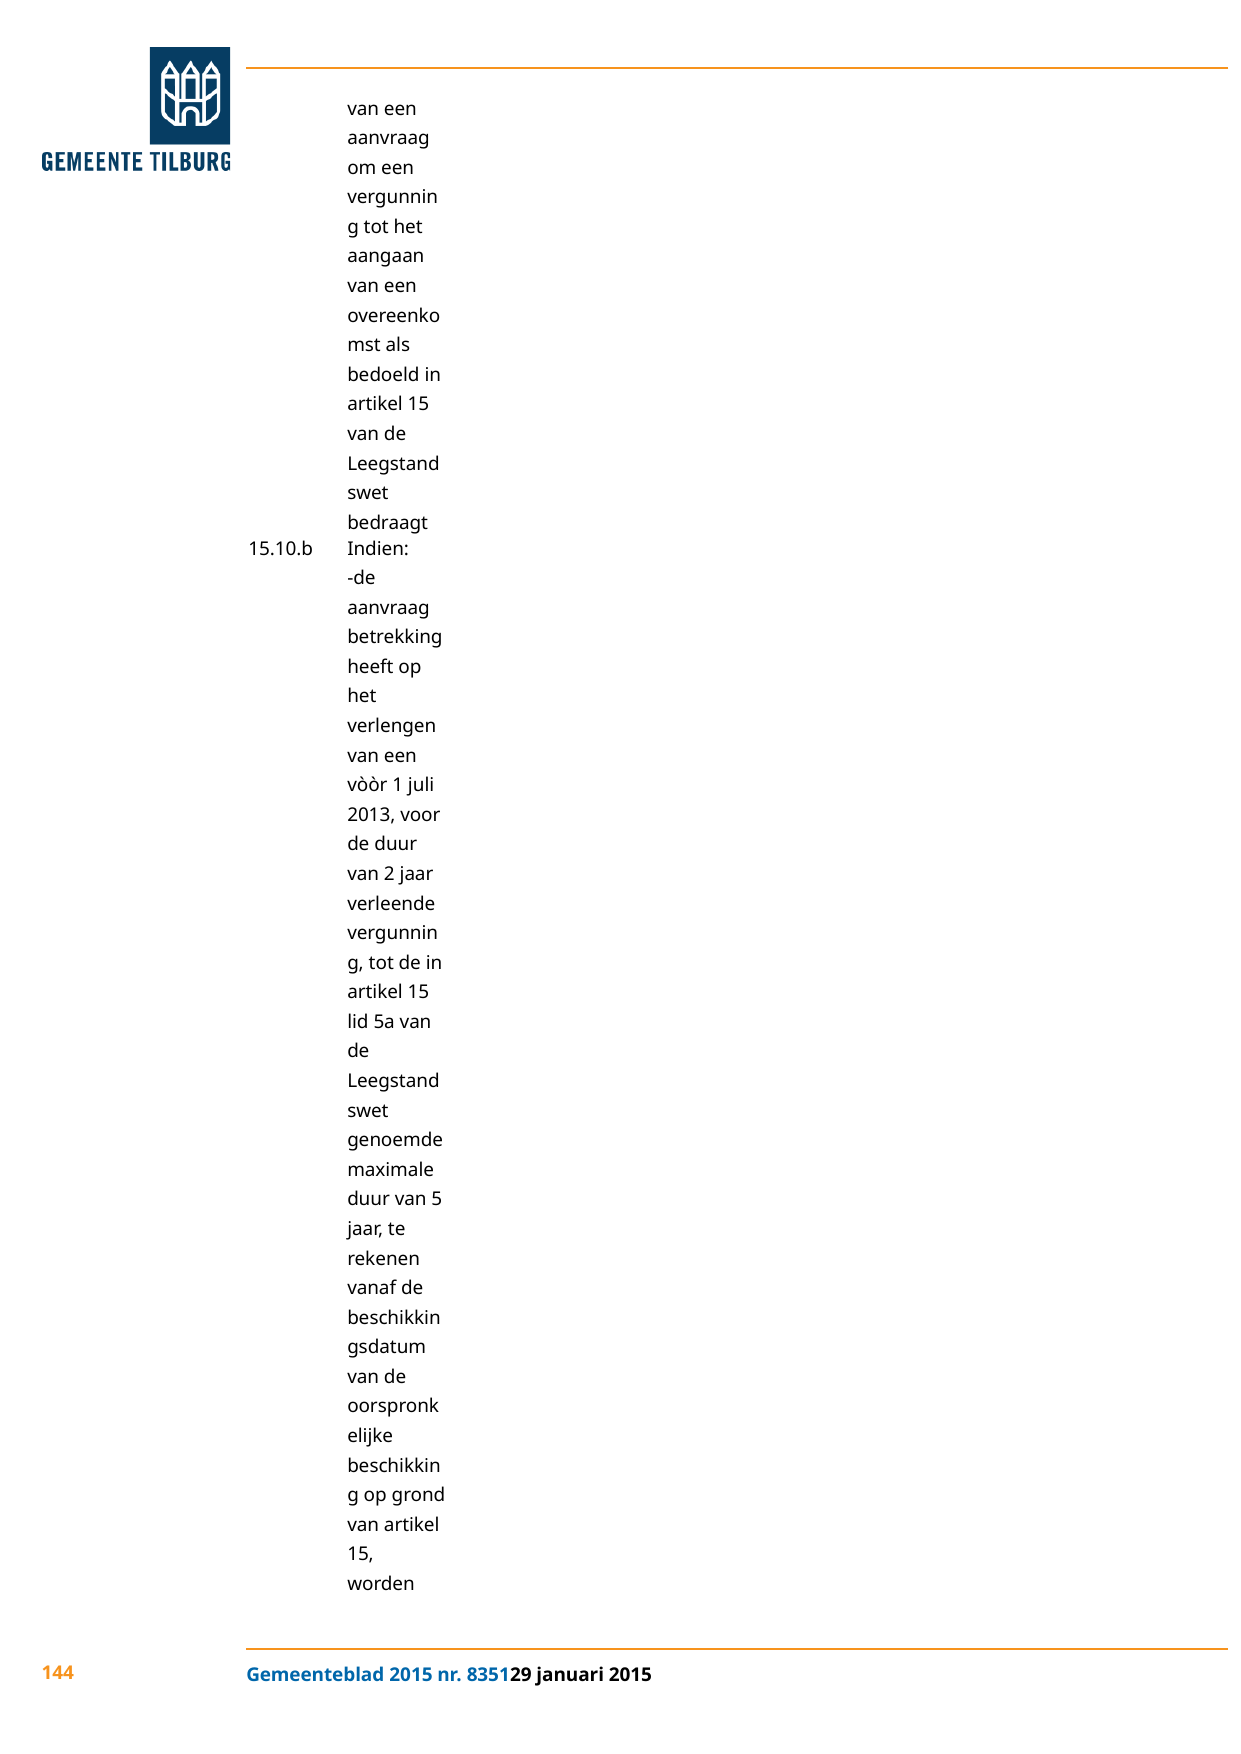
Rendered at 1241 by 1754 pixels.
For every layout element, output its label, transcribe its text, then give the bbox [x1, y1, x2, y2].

table_cell [446, 95, 756, 535]
table_cell [248, 95, 347, 535]
picture [41, 47, 231, 172]
table_cell van een aanvraag om een vergunning tot het aangaan van een overeenkomst als bedoeld in artikel 15 van de Leegstandswet bedraagt [347, 95, 446, 535]
table_cell [756, 95, 855, 535]
table_cell [446, 535, 756, 1596]
table_cell [756, 535, 855, 1596]
table_cell Indien: -de aanvraag betrekking heeft op het verlengen van een vòòr 1 juli 2013, voor de duur van 2 jaar verleende vergunning, tot de in artikel 15 lid 5a van de Leegstandswet genoemde maximale duur van 5 jaar, te rekenen vanaf de beschikkingsdatum van de oorspronkelijke beschikking op grond van artikel 15, worden [347, 535, 446, 1596]
table_cell 15.10.b [248, 535, 347, 1596]
